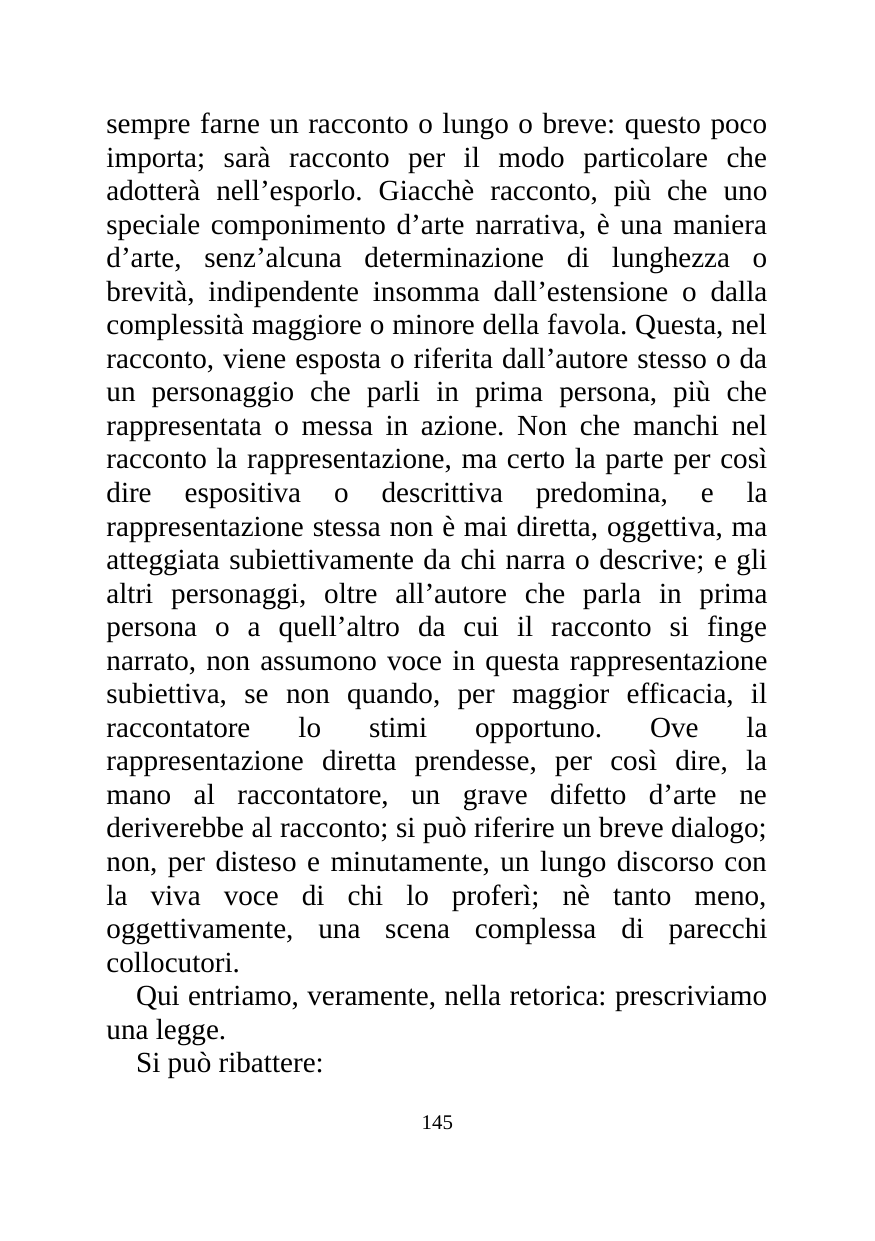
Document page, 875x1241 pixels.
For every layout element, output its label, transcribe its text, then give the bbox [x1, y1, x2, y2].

text Si può ribattere: [106, 1045, 768, 1079]
text Qui entriamo, veramente, nella retorica: prescriviamo una legge. [106, 978, 768, 1045]
text sempre farne un racconto o lungo o breve: questo poco importa; sarà racconto per il modo particolare che adotterà nell’esporlo. Giacchè racconto, più che uno speciale componimento d’arte narrativa, è una maniera d’arte, senz’alcuna determinazione di lunghezza o brevità, indipendente insomma dall’estensione o dalla complessità maggiore o minore della favola. Questa, nel racconto, viene esposta o riferita dall’autore stesso o da un personaggio che parli in prima persona, più che rappresentata o messa in azione. Non che manchi nel racconto la rappresentazione, ma certo la parte per così dire espositiva o descrittiva predomina, e la rappresentazione stessa non è mai diretta, oggettiva, ma atteggiata subiettivamente da chi narra o descrive; e gli altri personaggi, oltre all’autore che parla in prima persona o a quell’altro da cui il racconto si finge narrato, non assumono voce in questa rappresentazione subiettiva, se non quando, per maggior efficacia, il raccontatore lo stimi opportuno. Ove la rappresentazione diretta prendesse, per così dire, la mano al raccontatore, un grave difetto d’arte ne deriverebbe al racconto; si può riferire un breve dialogo; non, per disteso e minutamente, un lungo discorso con la viva voce di chi lo proferì; nè tanto meno, oggettivamente, una scena complessa di parecchi collocutori. [106, 106, 768, 978]
